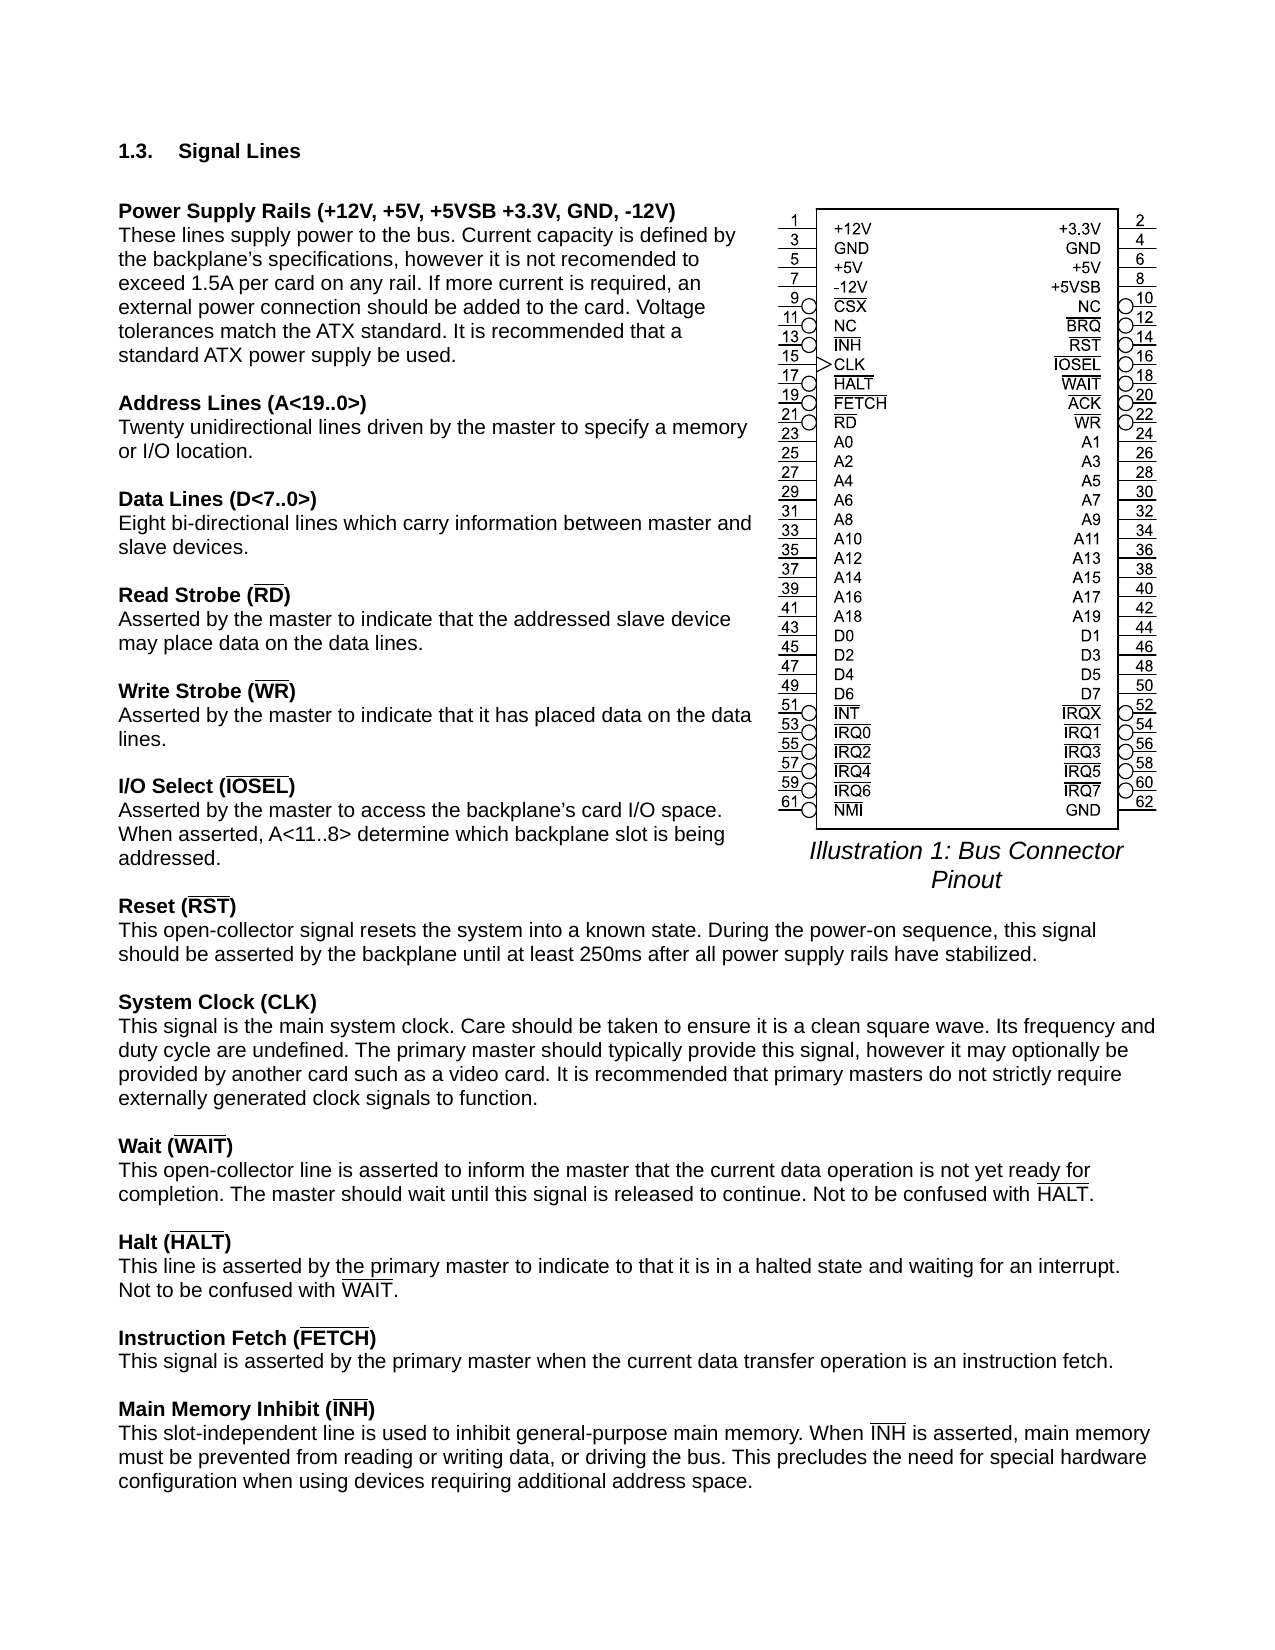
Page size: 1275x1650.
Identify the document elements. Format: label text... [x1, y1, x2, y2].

text Illustration 1: Bus Connector Pinout [778, 811, 1157, 893]
text [778, 287, 816, 306]
text This line is asserted by the primary master to indicate to that it is in a halted state and waiting for an interrupt. Not to be confused with WAIT. [118, 1253, 1157, 1301]
text Asserted by the master to indicate that it has placed data on the data lines. [118, 702, 778, 750]
text Halt (HALT) [118, 1229, 1157, 1253]
text Main Memory Inhibit (INH) [118, 1397, 1157, 1421]
text [778, 208, 816, 228]
text [778, 752, 816, 771]
text System Clock (CLK) [118, 990, 1157, 1014]
text This open-collector signal resets the system into a known state. During the power-on sequence, this signal should be asserted by the backplane until at least 250ms after all power supply rails have stabilized. [118, 918, 1157, 966]
text Read Strobe (RD) [118, 583, 778, 607]
text Twenty unidirectional lines driven by the master to specify a memory or I/O location. [118, 415, 778, 463]
text [1119, 287, 1157, 306]
text [778, 229, 816, 248]
text Wait (WAIT) [118, 1134, 1157, 1158]
text Asserted by the master to indicate that the addressed slave device may place data on the data lines. [118, 607, 778, 654]
text This signal is asserted by the primary master when the current data transfer operation is an instruction fetch. [118, 1349, 1157, 1373]
text Reset (RST) [118, 894, 1157, 918]
text This slot-independent line is used to inhibit general-purpose main memory. When INH is asserted, main memory must be prevented from reading or writing data, or driving the bus. This precludes the need for special hardware configuration when using devices requiring additional address space. [118, 1421, 1157, 1493]
text I/O Select (IOSEL) [118, 774, 778, 798]
text This open-collector line is asserted to inform the master that the current data operation is not yet ready for completion. The master should wait until this signal is released to continue. Not to be confused with HALT. [118, 1158, 1157, 1206]
text Address Lines (A<19..0>) [118, 391, 778, 415]
text Write Strobe (WR) [118, 678, 778, 702]
text Data Lines (D<7..0>) [118, 487, 778, 511]
text Instruction Fetch (FETCH) [118, 1325, 1157, 1349]
text [1119, 208, 1157, 228]
text [778, 442, 816, 461]
text [817, 210, 1117, 828]
text Asserted by the master to access the backplane’s card I/O space. When asserted, A<11..8> determine which backplane slot is being addressed. [118, 798, 778, 870]
text [1119, 442, 1157, 461]
text This signal is the main system clock. Care should be taken to ensure it is a clean square wave. Its frequency and duty cycle are undefined. The primary master should typically provide this signal, however it may optionally be provided by another card such as a video card. It is recommended that primary masters do not strictly require externally generated clock signals to function. [118, 1014, 1157, 1110]
text [1119, 229, 1157, 248]
text [1119, 752, 1157, 771]
text [1119, 597, 1157, 616]
text [778, 597, 816, 616]
text Eight bi-directional lines which carry information between master and slave devices. [118, 511, 778, 559]
text Power Supply Rails (+12V, +5V, +5VSB +3.3V, GND, -12V) [118, 199, 778, 223]
text These lines supply power to the bus. Current capacity is defined by the backplane’s specifications, however it is not recomended to exceed 1.5A per card on any rail. If more current is required, an external power connection should be added to the card. Voltage tolerances match the ATX standard. It is recommended that a standard ATX power supply be used. [118, 223, 778, 367]
subtitle Signal Lines [118, 139, 1157, 163]
